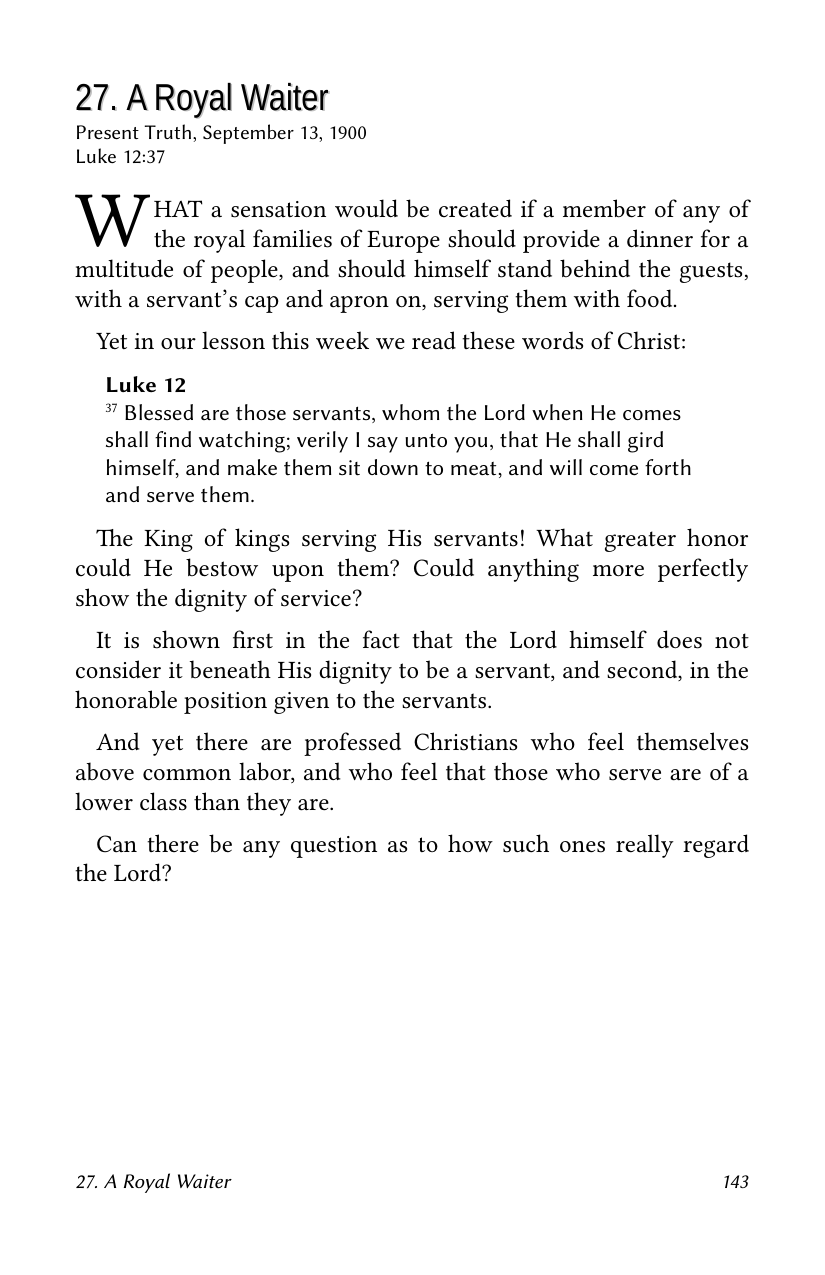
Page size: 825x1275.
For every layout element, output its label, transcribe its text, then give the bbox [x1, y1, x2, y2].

title A Royal Waiter [75, 75, 750, 118]
text Yet in our lesson this week we read these words of Christ: [75, 327, 750, 356]
text Present Truth, September 13, 1900 [75, 121, 750, 145]
text Luke 12 [105, 372, 750, 398]
text Luke 12:37 [75, 145, 750, 168]
text WHAT a sensation would be created if a member of any of the royal families of Europe should provide a dinner for a multitude of people, and should himself stand behind the guests, with a servant’s cap and apron on, serving them with food. [75, 196, 750, 314]
text It is shown first in the fact that the Lord himself does not consider it beneath His dignity to be a servant, and second, in the honorable position given to the servants. [75, 626, 750, 714]
text 37 Blessed are those servants, whom the Lord when He comes shall find watching; verily I say unto you, that He shall gird himself, and make them sit down to meat, and will come forth and serve them. [105, 400, 720, 508]
text And yet there are professed Christians who feel themselves above common labor, and who feel that those who serve are of a lower class than they are. [75, 728, 750, 816]
text Can there be any question as to how such ones really regard the Lord? [75, 829, 750, 888]
text The King of kings serving His servants! What greater honor could He bestow upon them? Could anything more perfectly show the dignity of service? [75, 524, 750, 613]
